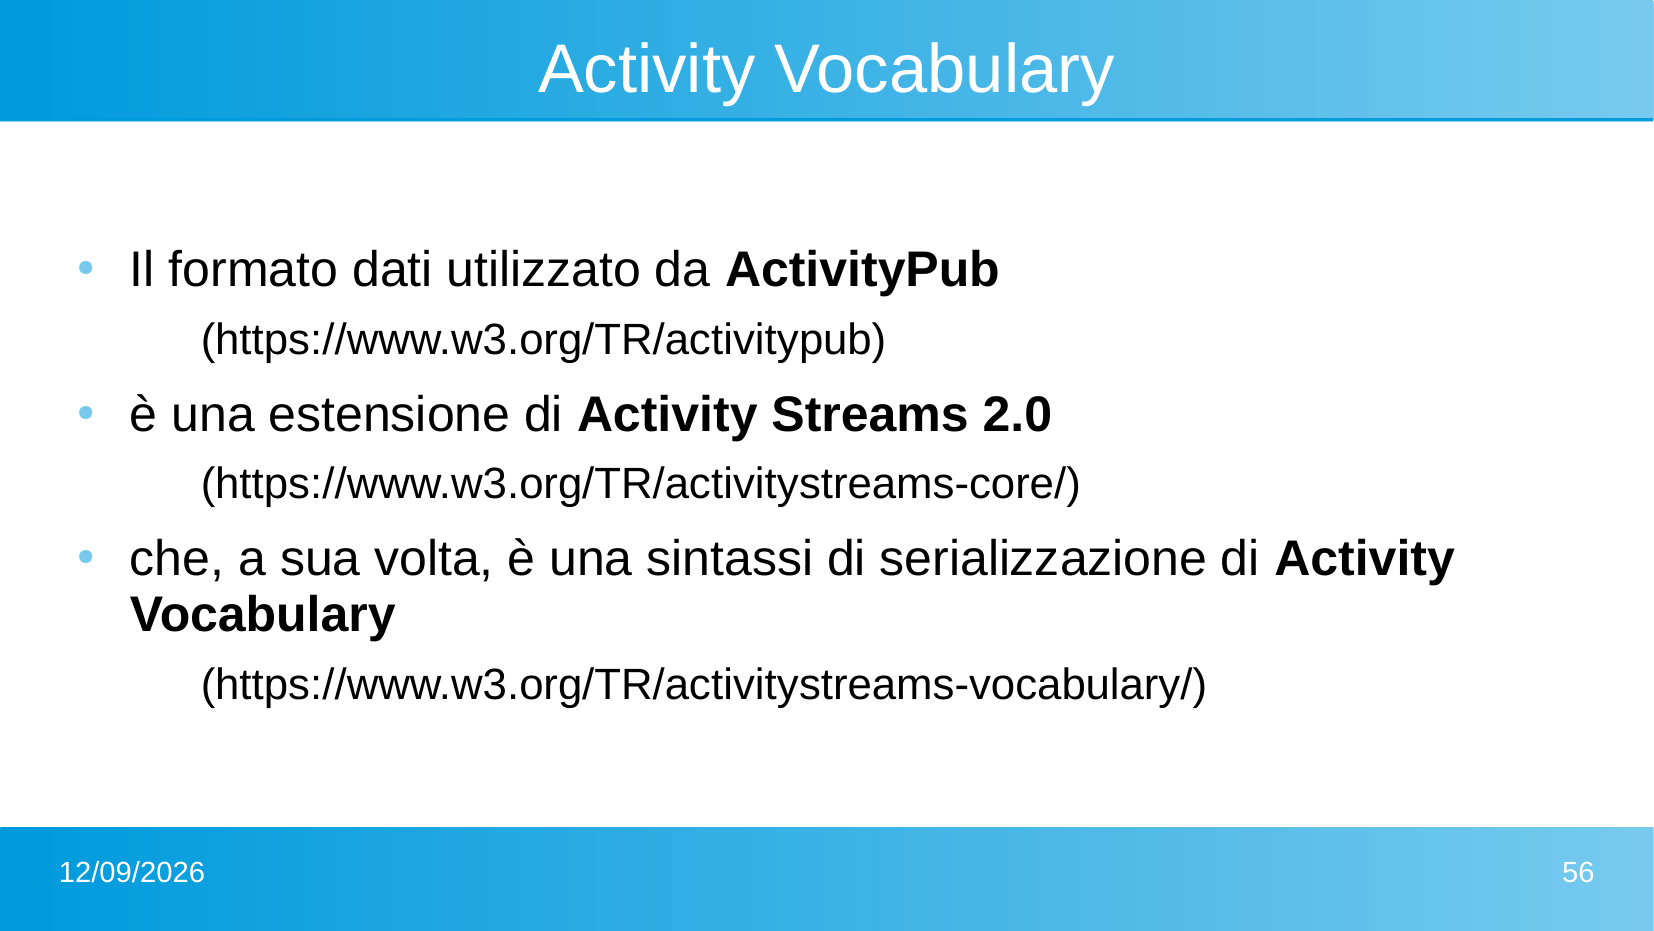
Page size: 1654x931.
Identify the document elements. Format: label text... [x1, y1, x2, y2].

title Activity Vocabulary [59, 29, 1595, 108]
list Il formato dati utilizzato da ActivityPub (https://www.w3.org/TR/activitypub) è una estensione di Activity Streams 2.0 (https://www.w3.org/TR/activitystreams-core/) che, a sua volta, è una sintassi di serializzazione di Activity Vocabulary (https://www.w3.org/TR/activitystreams-vocabulary/) [59, 163, 1613, 751]
